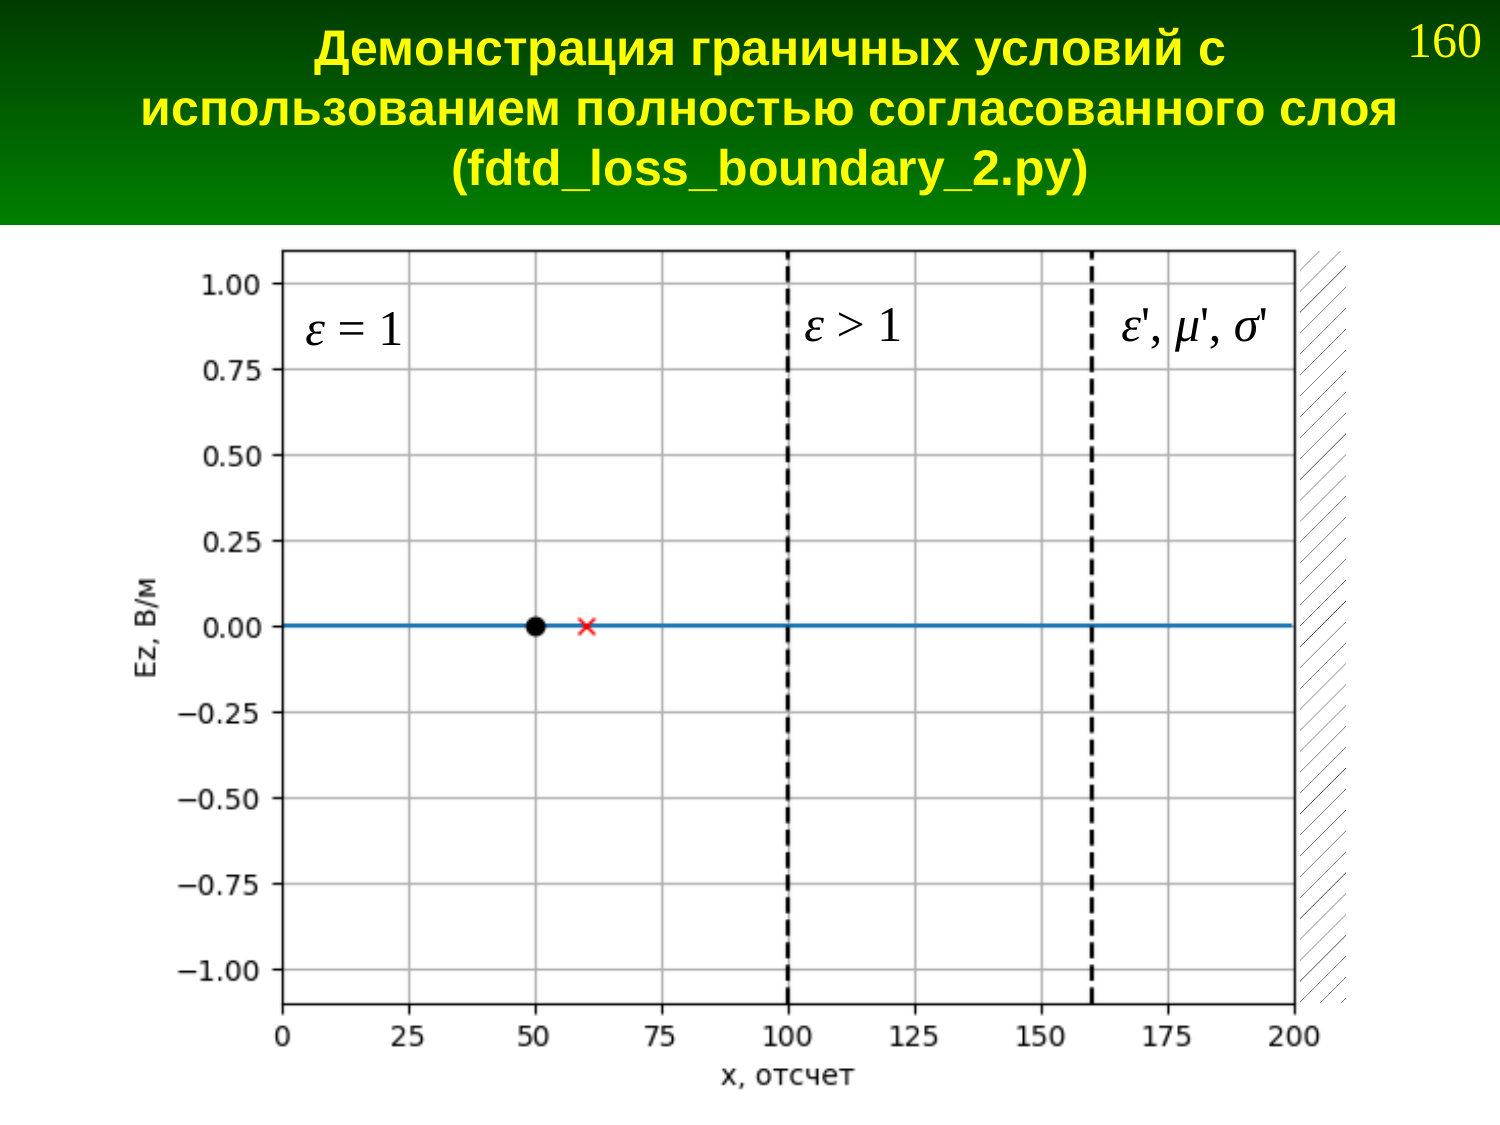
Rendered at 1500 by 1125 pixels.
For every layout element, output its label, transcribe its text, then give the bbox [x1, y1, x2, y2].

picture [119, 234, 1334, 1112]
text_box ε > 1 [789, 283, 919, 359]
text_box [1299, 250, 1347, 1004]
title Демонстрация граничных условий с использованием полностью согласованного слоя (fdtd_loss_boundary_2.py) [100, 7, 1441, 204]
text_box ε = 1 [290, 287, 420, 363]
text_box ε', μ', σ' [1106, 283, 1283, 359]
